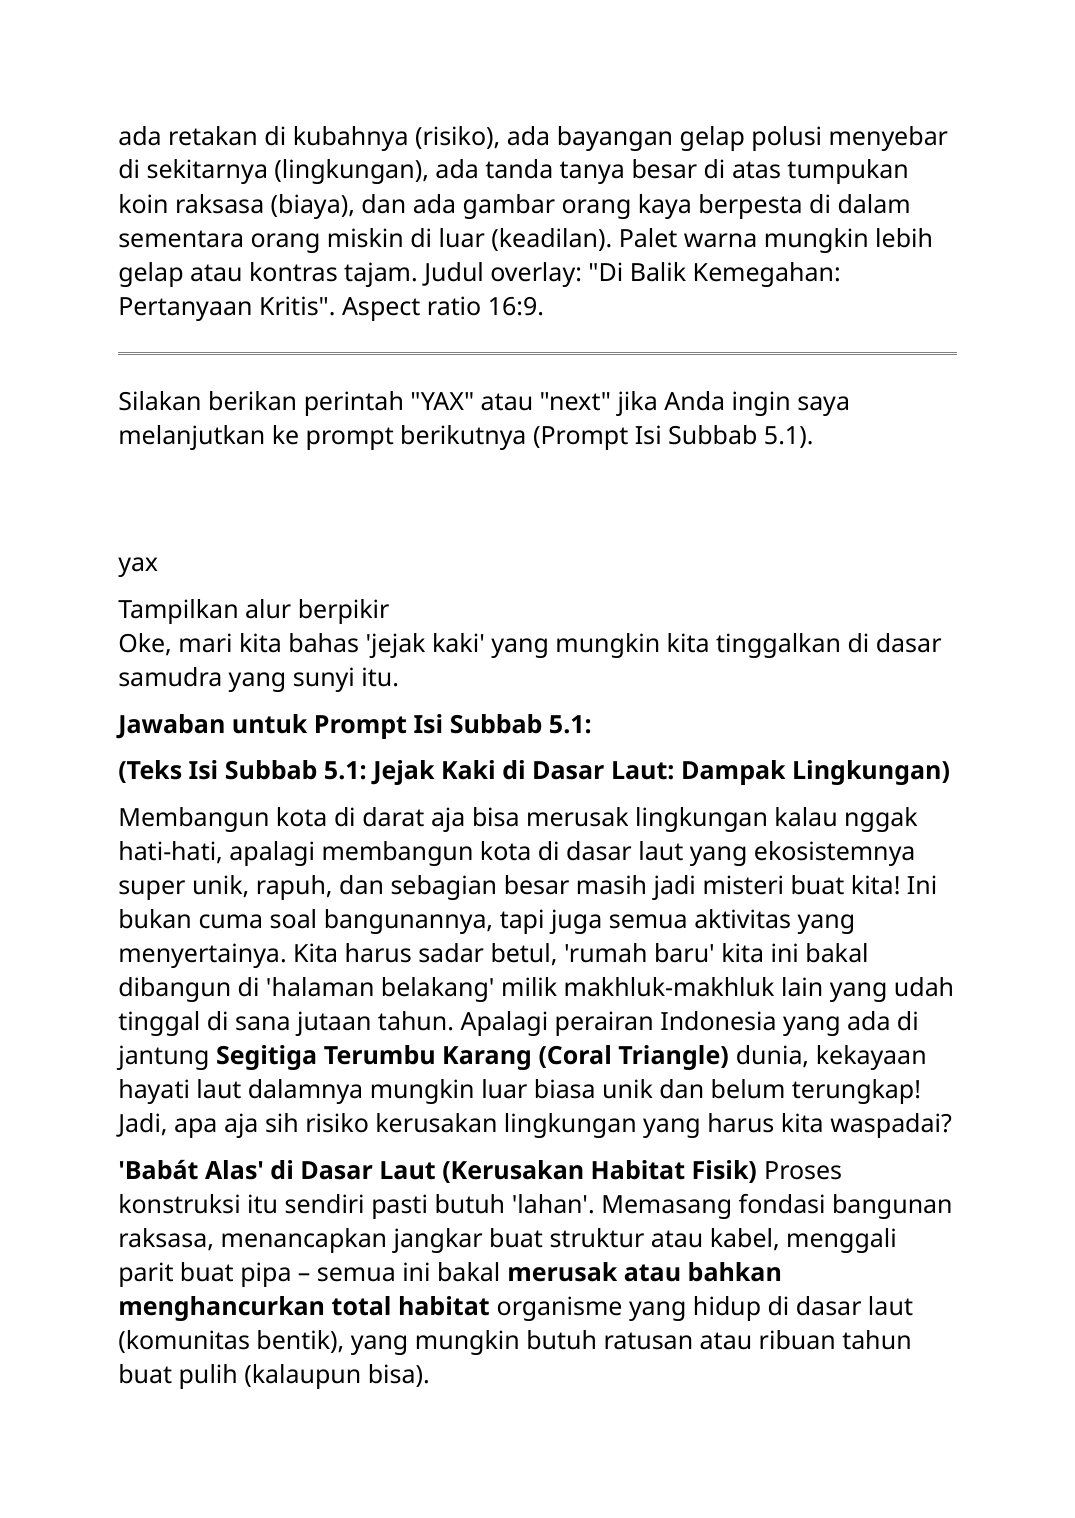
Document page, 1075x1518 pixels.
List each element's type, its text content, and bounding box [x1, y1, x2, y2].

text ada retakan di kubahnya (risiko), ada bayangan gelap polusi menyebar di sekitarnya (lingkungan), ada tanda tanya besar di atas tumpukan koin raksasa (biaya), dan ada gambar orang kaya berpesta di dalam sementara orang miskin di luar (keadilan). Palet warna mungkin lebih gelap atau kontras tajam. Judul overlay: "Di Balik Kemegahan: Pertanyaan Kritis". Aspect ratio 16:9. [118, 118, 957, 322]
text Oke, mari kita bahas 'jejak kaki' yang mungkin kita tinggalkan di dasar samudra yang sunyi itu. [118, 626, 957, 694]
text Silakan berikan perintah "YAX" atau "next" jika Anda ingin saya melanjutkan ke prompt berikutnya (Prompt Isi Subbab 5.1). [118, 384, 957, 452]
text yax [118, 545, 957, 579]
text Jawaban untuk Prompt Isi Subbab 5.1: [118, 706, 957, 740]
text (Teks Isi Subbab 5.1: Jejak Kaki di Dasar Laut: Dampak Lingkungan) [118, 753, 957, 787]
text Tampilkan alur berpikir [118, 592, 957, 626]
text 'Babát Alas' di Dasar Laut (Kerusakan Habitat Fisik) Proses konstruksi itu sendiri pasti butuh 'lahan'. Memasang fondasi bangunan raksasa, menancapkan jangkar buat struktur atau kabel, menggali parit buat pipa – semua ini bakal merusak atau bahkan menghancurkan total habitat organisme yang hidup di dasar laut (komunitas bentik), yang mungkin butuh ratusan atau ribuan tahun buat pulih (kalaupun bisa). [118, 1153, 957, 1391]
text Membangun kota di darat aja bisa merusak lingkungan kalau nggak hati-hati, apalagi membangun kota di dasar laut yang ekosistemnya super unik, rapuh, dan sebagian besar masih jadi misteri buat kita! Ini bukan cuma soal bangunannya, tapi juga semua aktivitas yang menyertainya. Kita harus sadar betul, 'rumah baru' kita ini bakal dibangun di 'halaman belakang' milik makhluk-makhluk lain yang udah tinggal di sana jutaan tahun. Apalagi perairan Indonesia yang ada di jantung Segitiga Terumbu Karang (Coral Triangle) dunia, kekayaan hayati laut dalamnya mungkin luar biasa unik dan belum terungkap! Jadi, apa aja sih risiko kerusakan lingkungan yang harus kita waspadai? [118, 799, 957, 1140]
